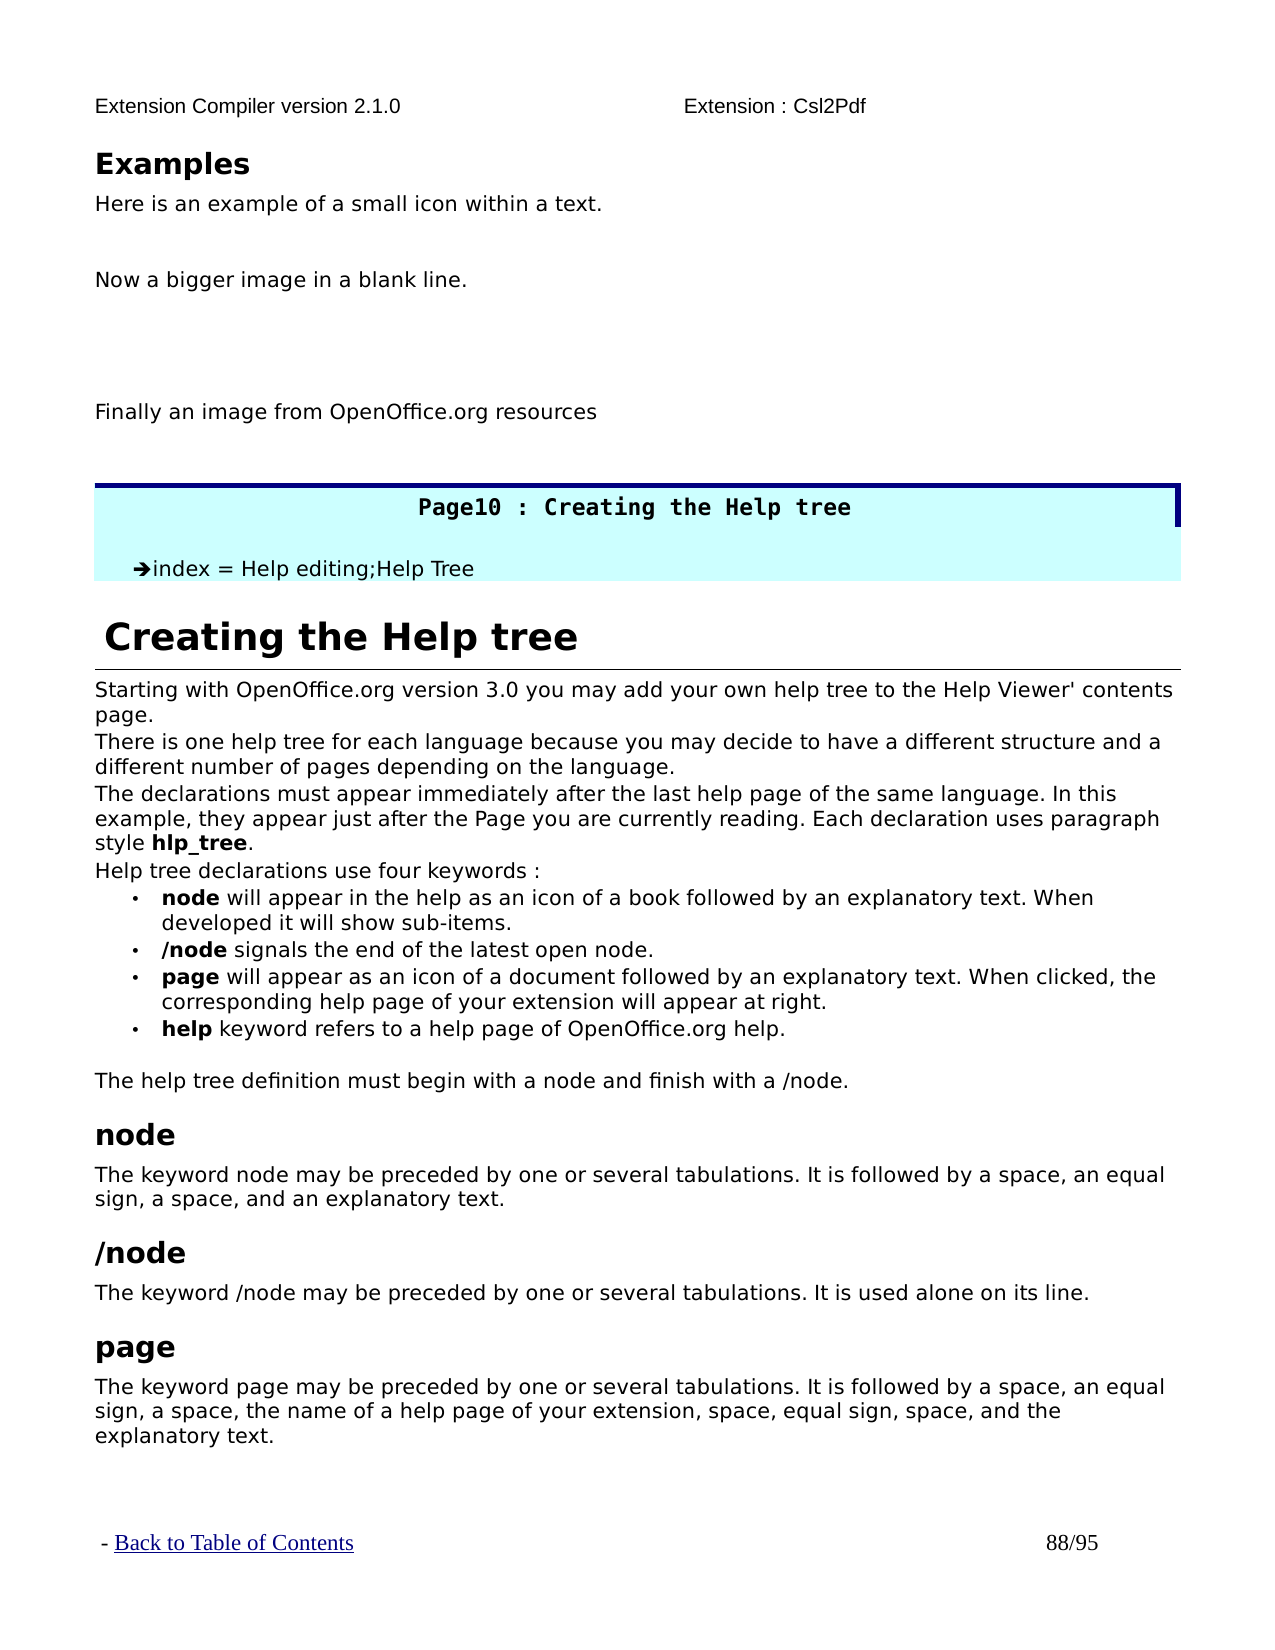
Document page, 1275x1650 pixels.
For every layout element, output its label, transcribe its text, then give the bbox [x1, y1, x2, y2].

text The declarations must appear immediately after the last help page of the same language. In this example, they appear just after the Page you are currently reading. Each declaration uses paragraph style hlp_tree. [94, 782, 1181, 856]
text Starting with OpenOffice.org version 3.0 you may add your own help tree to the Help Viewer' contents page. [94, 678, 1181, 727]
text page [94, 1330, 1181, 1364]
list help keyword refers to a help page of OpenOffice.org help. [132, 1017, 1181, 1042]
text node [94, 1118, 1181, 1152]
text Creating the Help tree [94, 606, 1181, 669]
text Examples [94, 147, 1181, 181]
text Finally an image from OpenOffice.org resources [94, 351, 1181, 424]
text Here is an example of a small icon within a text. [94, 192, 1181, 217]
list node will appear in the help as an icon of a book followed by an explanatory text. When developed it will show sub-items. [132, 886, 1181, 935]
text The keyword /node may be preceded by one or several tabulations. It is used alone on its line. [94, 1281, 1181, 1306]
list /node signals the end of the latest open node. [132, 938, 1181, 962]
text Help tree declarations use four keywords : [94, 858, 1181, 883]
text The help tree definition must begin with a node and finish with a /node. [94, 1044, 1181, 1093]
text The keyword node may be preceded by one or several tabulations. It is followed by a space, an equal sign, a space, and an explanatory text. [94, 1163, 1181, 1212]
text The keyword page may be preceded by one or several tabulations. It is followed by a space, an equal sign, a space, the name of a help page of your extension, space, equal sign, space, and the explanatory text. [94, 1375, 1181, 1448]
text There is one help tree for each language because you may decide to have a different structure and a different number of pages depending on the language. [94, 730, 1181, 779]
text Page10 : Creating the Help tree [94, 484, 1175, 527]
text Now a bigger image in a blank line. [94, 219, 1181, 293]
list page will appear as an icon of a document followed by an explanatory text. When clicked, the corresponding help page of your extension will appear at right. [132, 965, 1181, 1014]
list index = Help editing;Help Tree [94, 557, 1181, 581]
text /node [94, 1237, 1181, 1271]
